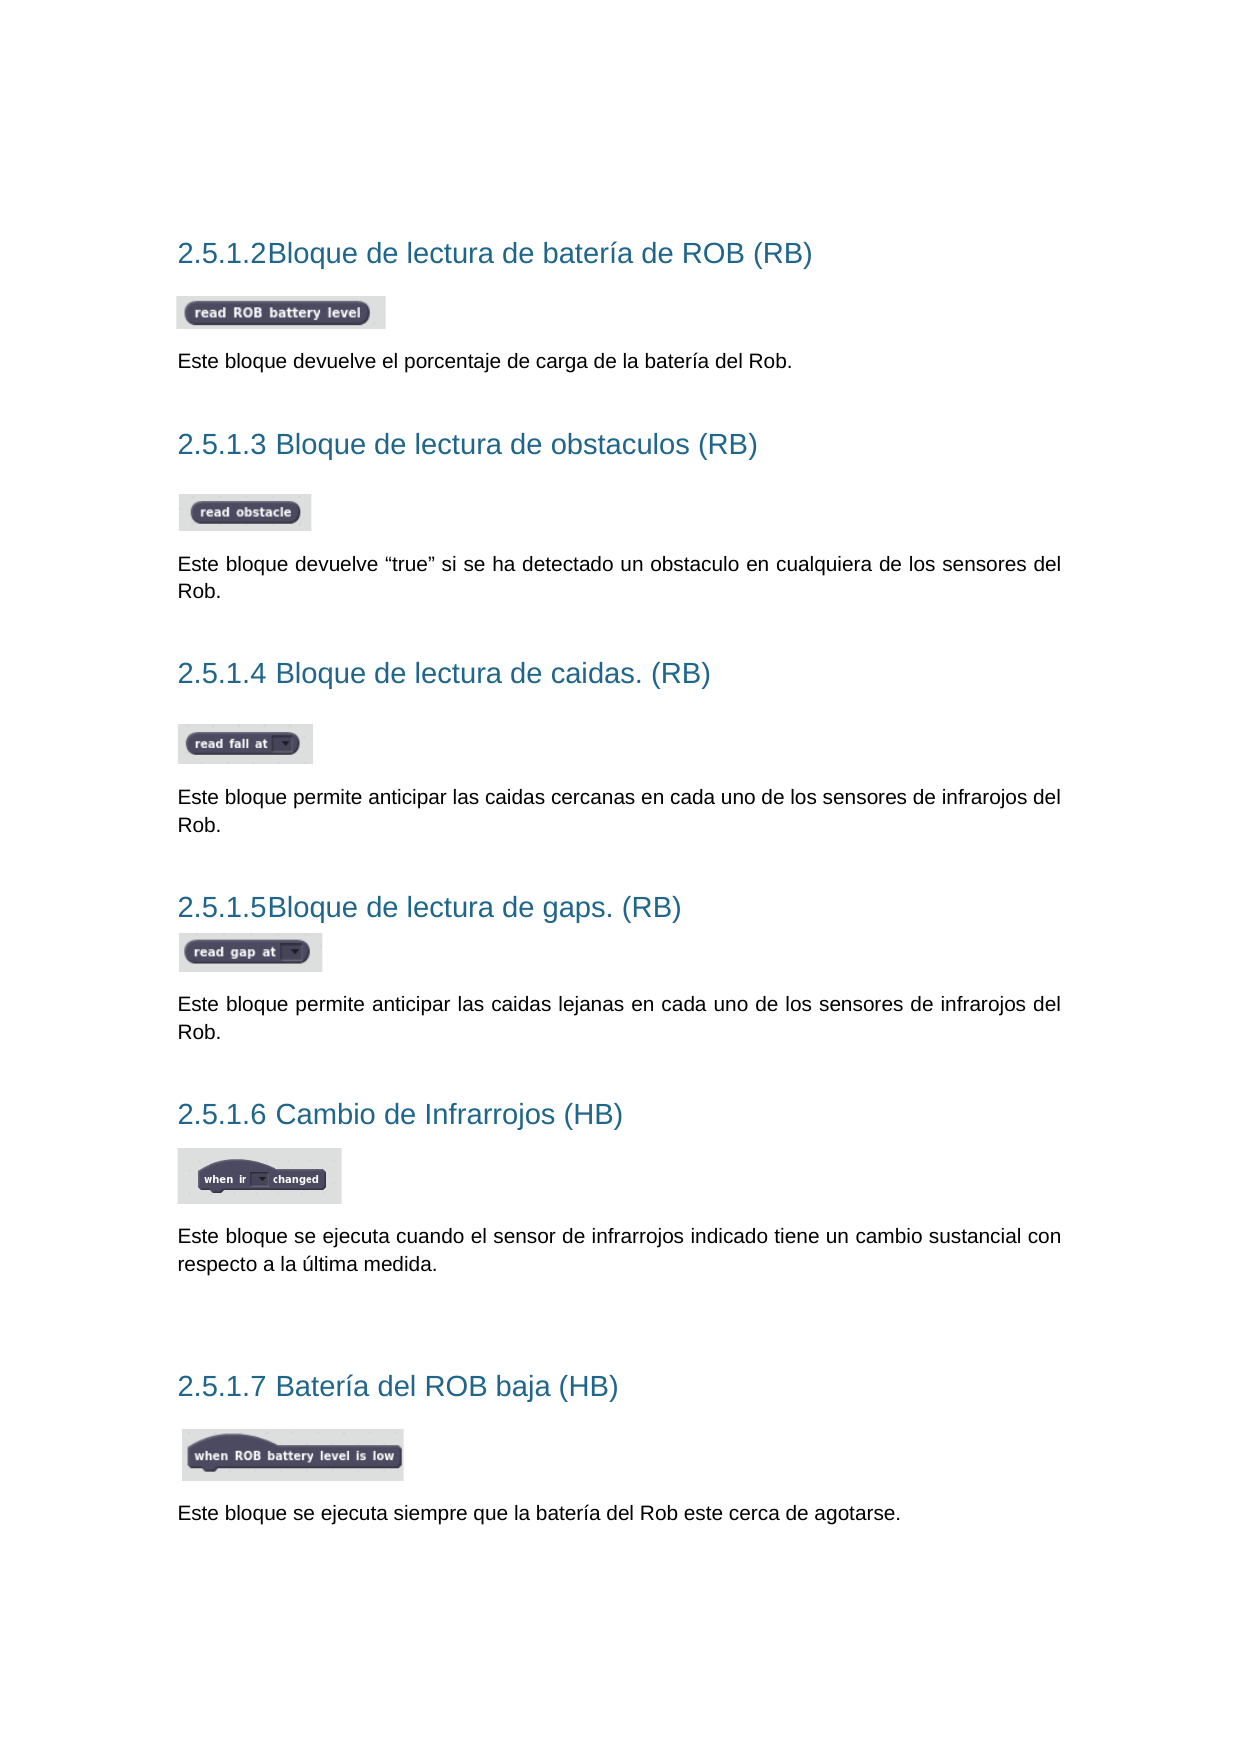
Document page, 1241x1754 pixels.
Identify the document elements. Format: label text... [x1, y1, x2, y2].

subtitle Cambio de Infrarrojos (HB) [177, 1097, 1063, 1131]
picture [177, 1148, 342, 1204]
subtitle Bloque de lectura de gaps. (RB) [177, 890, 1063, 923]
text Este bloque permite anticipar las caidas cercanas en cada uno de los sensores de infrarojos del Rob. [177, 707, 1063, 836]
picture [178, 494, 312, 531]
picture [182, 1429, 404, 1481]
text Este bloque devuelve el porcentaje de carga de la batería del Rob. [177, 287, 1063, 373]
picture [176, 296, 386, 329]
subtitle Batería del ROB baja (HB) [177, 1369, 1063, 1403]
text Este bloque devuelve “true” si se ha detectado un obstaculo en cualquiera de los sensores del Rob. [177, 478, 1063, 603]
subtitle Bloque de lectura de obstaculos (RB) [177, 427, 1063, 460]
subtitle Bloque de lectura de caidas. (RB) [177, 656, 1063, 690]
text Este bloque se ejecuta siempre que la batería del Rob este cerca de agotarse. [177, 1420, 1063, 1525]
text Este bloque permite anticipar las caidas lejanas en cada uno de los sensores de infrarojos del Rob. [177, 941, 1063, 1044]
picture [179, 933, 323, 972]
picture [177, 724, 313, 764]
subtitle Bloque de lectura de batería de ROB (RB) [177, 236, 1063, 270]
text Este bloque se ejecuta cuando el sensor de infrarrojos indicado tiene un cambio sustancial con respecto a la última medida. [177, 1148, 1063, 1276]
